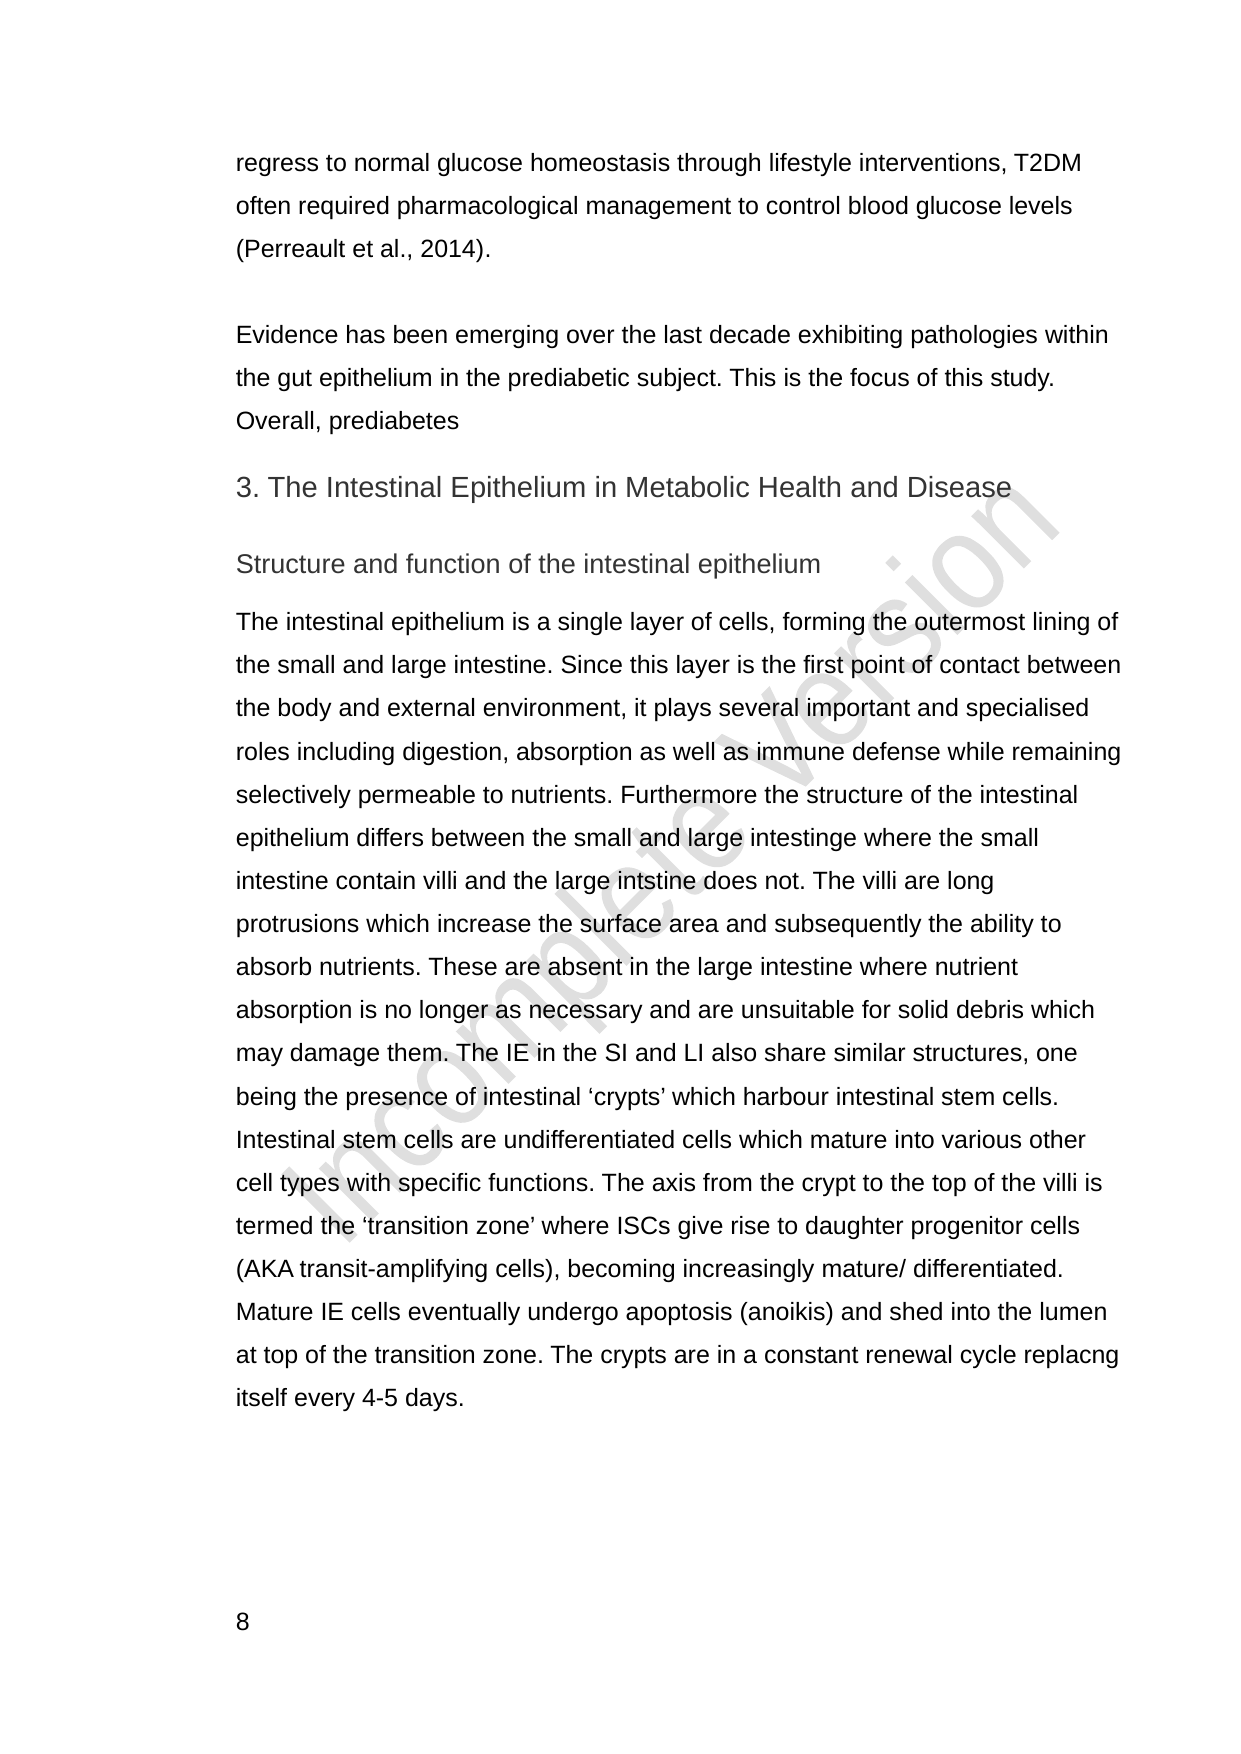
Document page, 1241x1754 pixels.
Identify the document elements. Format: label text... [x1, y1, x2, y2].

subtitle [943, 548, 992, 579]
text The intestinal epithelium is a single layer of cells, forming the outermost lining of the small and large intestine. Since this layer is the first point of contact between the body and external environment, it plays several important and specialised roles including digestion, absorption as well as immune defense while remaining selectively permeable to nutrients. Furthermore the structure of the intestinal epithelium differs between the small and large intestinge where the small intestine contain villi and the large intstine does not. The villi are long protrusions which increase the surface area and subsequently the ability to absorb nutrients. These are absent in the large intestine where nutrient absorption is no longer as necessary and are unsuitable for solid debris which may damage them. The IE in the SI and LI also share similar structures, one being the presence of intestinal ‘crypts’ which harbour intestinal stem cells. Intestinal stem cells are undifferentiated cells which mature into various other cell types with specific functions. The axis from the crypt to the top of the villi is termed the ‘transition zone’ where ISCs give rise to daughter progenitor cells (AKA transit-amplifying cells), becoming increasingly mature/ differentiated. Mature IE cells eventually undergo apoptosis (anoikis) and shed into the lumen at top of the transition zone. The crypts are in a constant renewal cycle replacng itself every 4-5 days. [236, 607, 1122, 1412]
subtitle 3. The Intestinal Epithelium in Metabolic Health and Disease [236, 470, 1122, 504]
subtitle [986, 548, 1122, 579]
text Evidence has been emerging over the last decade exhibiting pathologies within the gut epithelium in the prediabetic subject. This is the focus of this study. Overall, prediabetes [236, 320, 1122, 435]
subtitle Structure and function of the intestinal epithelium [236, 548, 937, 579]
text regress to normal glucose homeostasis through lifestyle interventions, T2DM often required pharmacological management to control blood glucose levels (Perreault et al., 2014). [236, 148, 1122, 263]
